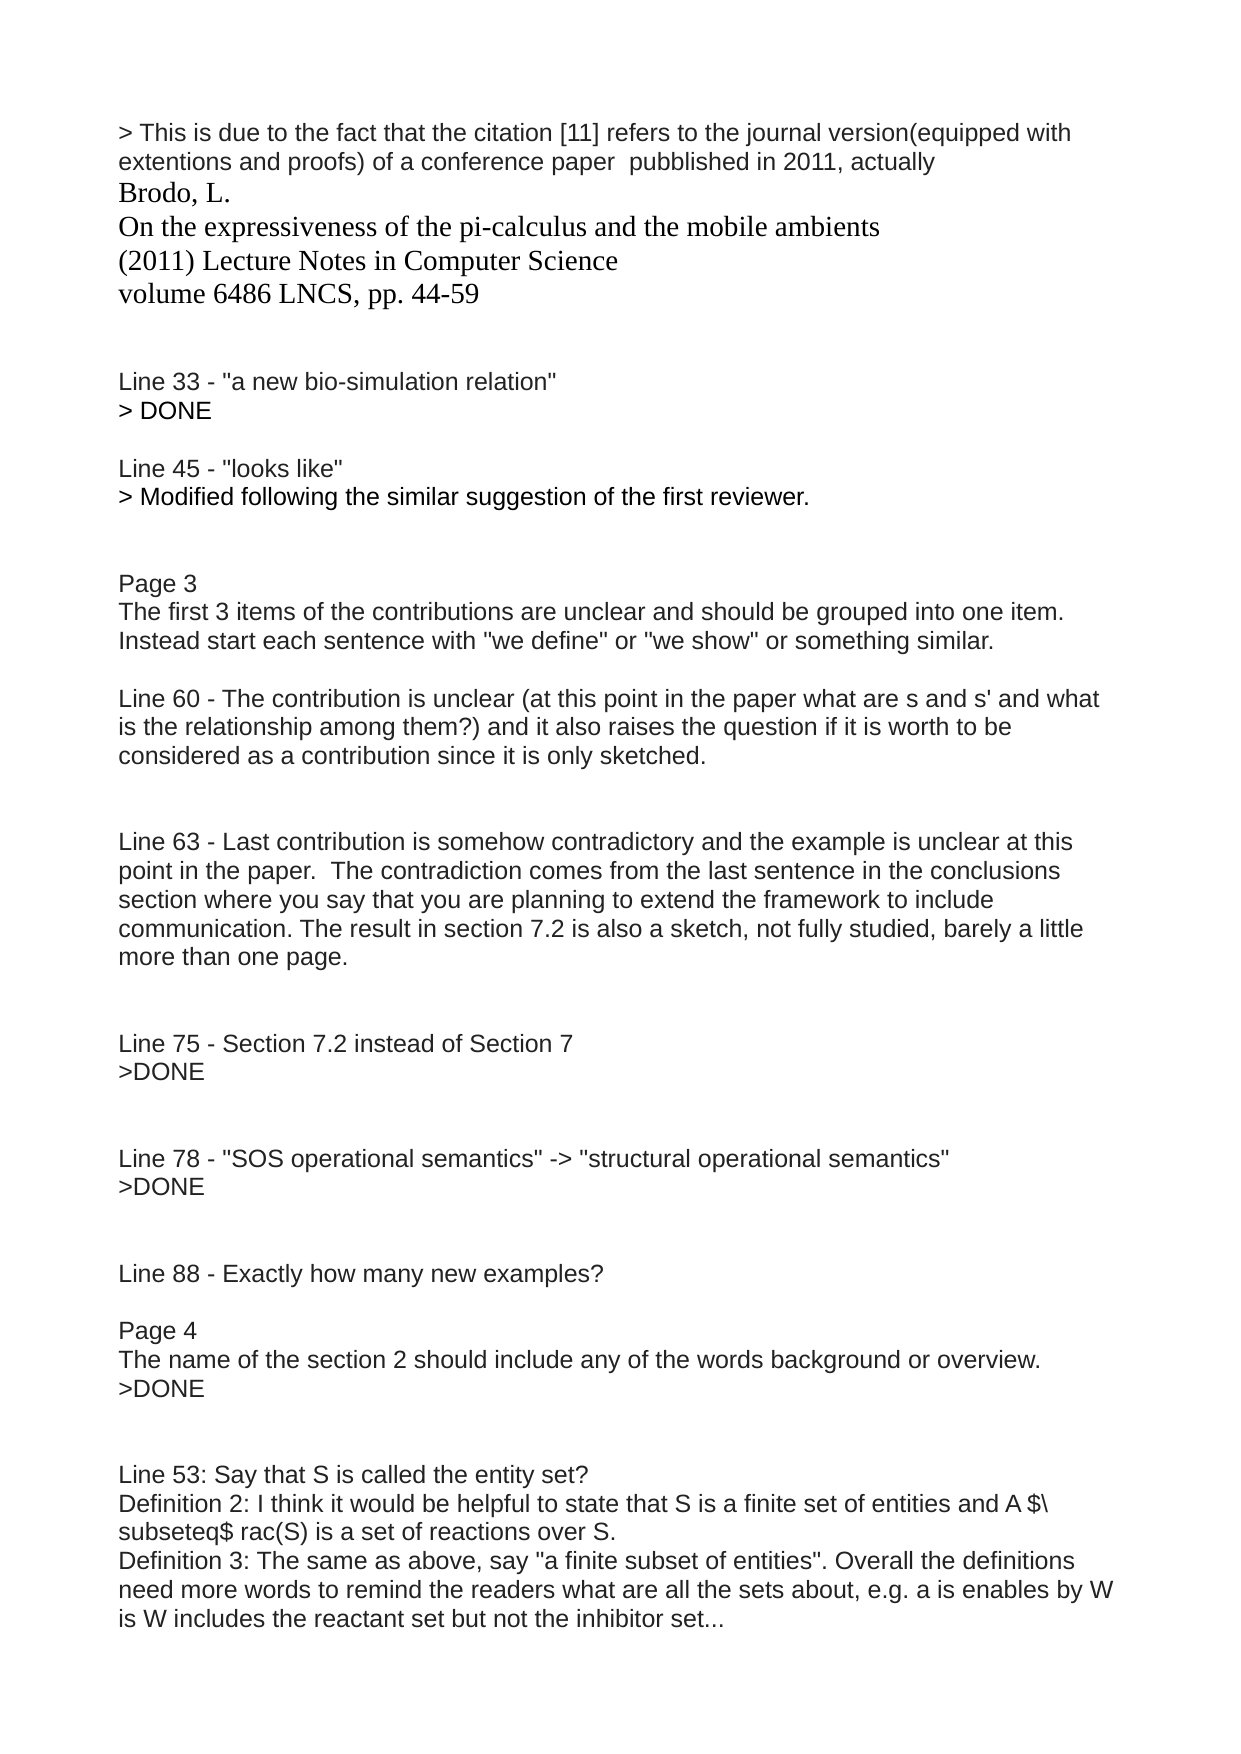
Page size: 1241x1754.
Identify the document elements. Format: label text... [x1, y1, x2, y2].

text Line 75 - Section 7.2 instead of Section 7 [118, 1000, 1122, 1057]
text Line 88 - Exactly how many new examples? Page 4 The name of the section 2 should include any of the words background or overview. [118, 1230, 1122, 1373]
text Line 60 - The contribution is unclear (at this point in the paper what are s and s' and what is the relationship among them?) and it also raises the question if it is worth to be considered as a contribution since it is only sketched. [118, 655, 1122, 770]
text > This is due to the fact that the citation [11] refers to the journal version(equipped with extentions and proofs) of a conference paper pubblished in 2011, actually [118, 118, 1122, 176]
text Line 45 - "looks like" > Modified following the similar suggestion of the first reviewer. [118, 453, 1122, 511]
text >DONE [118, 1373, 1122, 1402]
text >DONE [118, 1172, 1122, 1201]
text Brodo, L. On the expressiveness of the pi-calculus and the mobile ambients (2011) Lecture Notes in Computer Science volume 6486 LNCS, pp. 44-59 [118, 176, 1122, 310]
text Line 33 - "a new bio-simulation relation" > DONE [118, 338, 1122, 425]
text Line 63 - Last contribution is somehow contradictory and the example is unclear at this point in the paper. The contradiction comes from the last sentence in the conclusions section where you say that you are planning to extend the framework to include communication. The result in section 7.2 is also a sketch, not fully studied, barely a little more than one page. [118, 798, 1122, 971]
text Line 78 - "SOS operational semantics" -> "structural operational semantics" [118, 1115, 1122, 1172]
text Line 53: Say that S is called the entity set? Definition 2: I think it would be helpful to state that S is a finite set of entities and A $\subseteq$ rac(S) is a set of reactions over S. Definition 3: The same as above, say "a finite subset of entities". Overall the definitions need more words to remind the readers what are all the sets about, e.g. a is enables by W is W includes the reactant set but not the inhibitor set... [118, 1431, 1122, 1632]
text >DONE [118, 1057, 1122, 1086]
text Page 3 The first 3 items of the contributions are unclear and should be grouped into one item. Instead start each sentence with "we define" or "we show" or something similar. [118, 540, 1122, 655]
